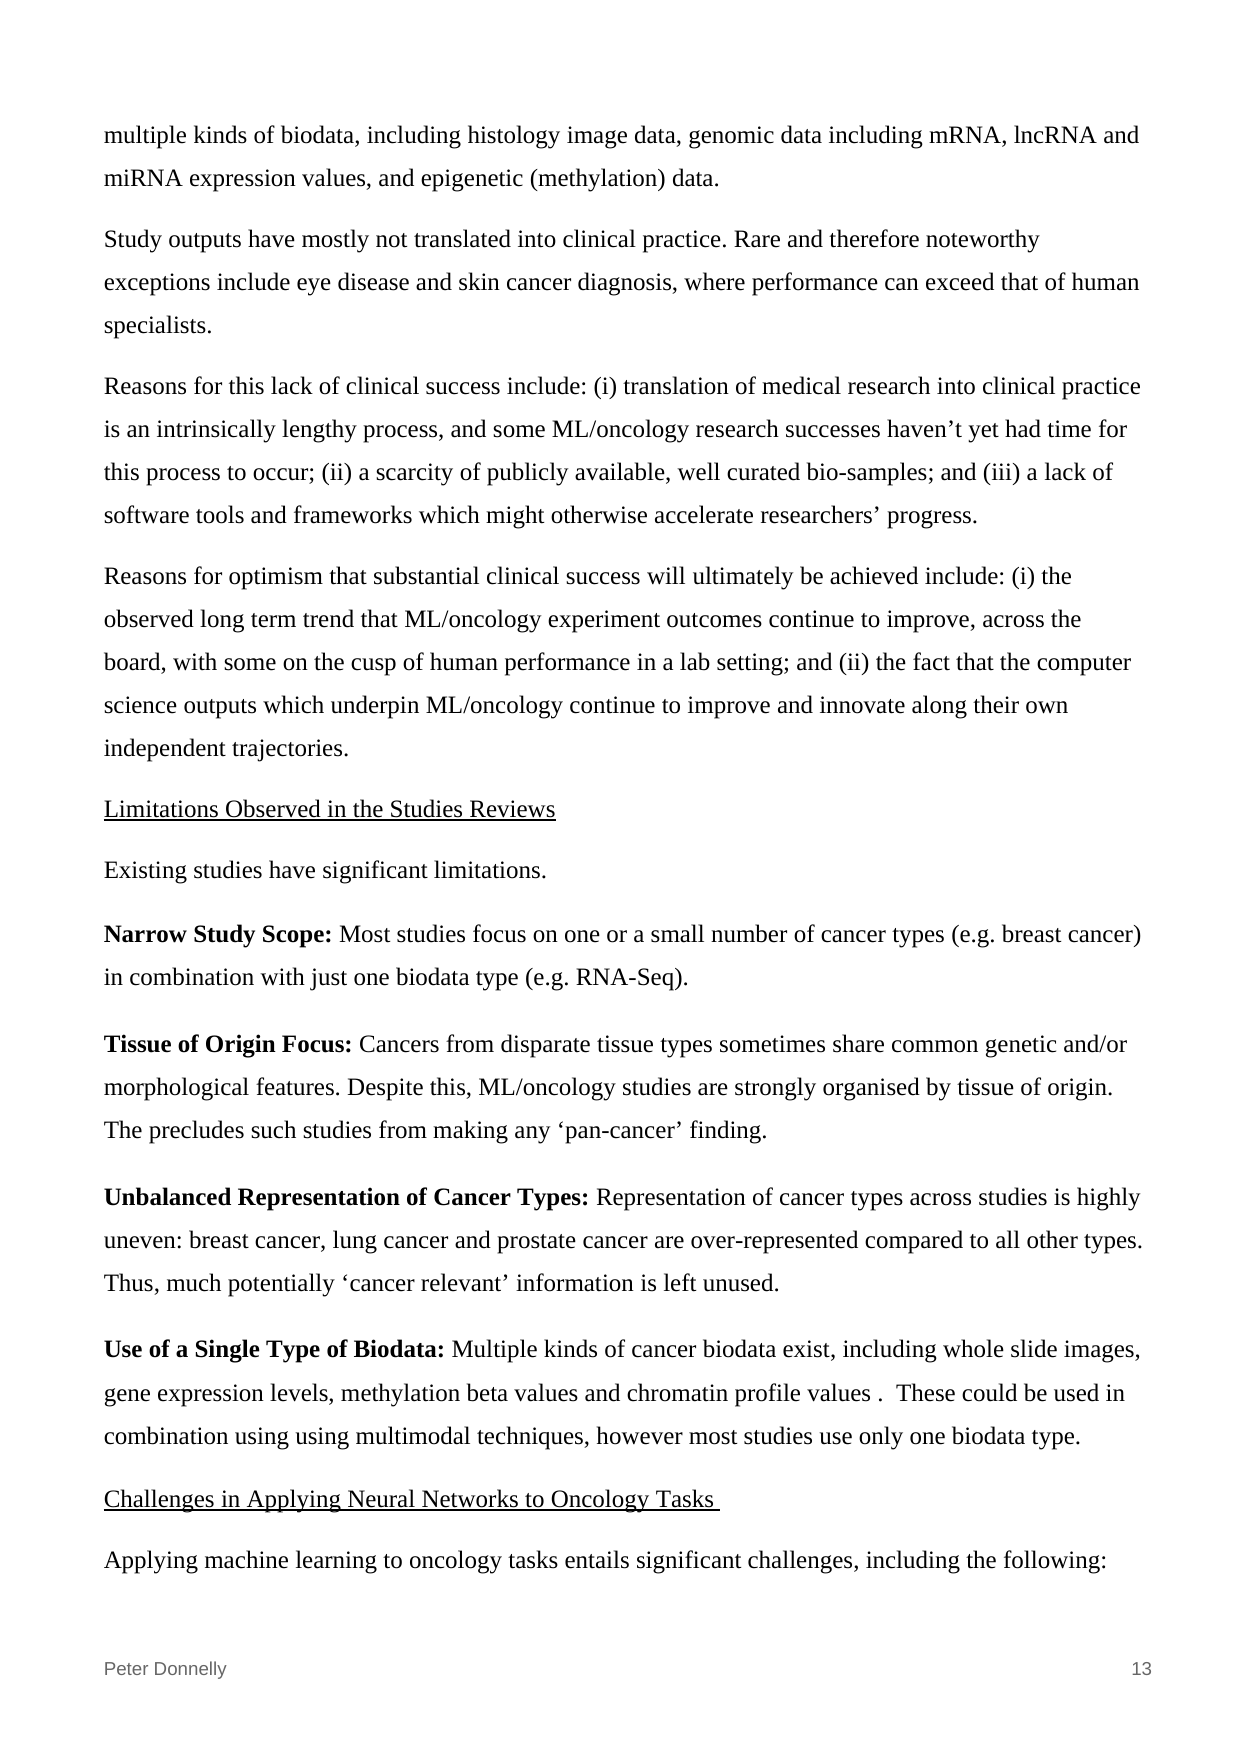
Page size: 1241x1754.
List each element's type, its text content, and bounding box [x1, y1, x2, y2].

text Unbalanced Representation of Cancer Types: Representation of cancer types across studies is highly uneven: breast cancer, lung cancer and prostate cancer are over-represented compared to all other types. Thus, much potentially ‘cancer relevant’ information is left unused. [103, 1182, 1146, 1297]
text Study outputs have mostly not translated into clinical practice. Rare and therefore noteworthy exceptions include eye disease and skin cancer diagnosis, where performance can exceed that of human specialists. [103, 224, 1146, 339]
text Reasons for optimism that substantial clinical success will ultimately be achieved include: (i) the observed long term trend that ML/oncology experiment outcomes continue to improve, across the board, with some on the cusp of human performance in a lab setting; and (ii) the fact that the computer science outputs which underpin ML/oncology continue to improve and innovate along their own independent trajectories. [103, 561, 1146, 762]
text Limitations Observed in the Studies Reviews [103, 794, 1146, 823]
text multiple kinds of biodata, including histology image data, genomic data including mRNA, lncRNA and miRNA expression values, and epigenetic (methylation) data. [103, 120, 1146, 192]
text Narrow Study Scope: Most studies focus on one or a small number of cancer types (e.g. breast cancer) in combination with just one biodata type (e.g. RNA-Seq). [103, 919, 1146, 991]
text Existing studies have significant limitations. [103, 855, 1146, 884]
text Tissue of Origin Focus: Cancers from disparate tissue types sometimes share common genetic and/or morphological features. Despite this, ML/oncology studies are strongly organised by tissue of origin. The precludes such studies from making any ‘pan-cancer’ finding. [103, 1029, 1146, 1144]
text Use of a Single Type of Biodata: Multiple kinds of cancer biodata exist, including whole slide images, gene expression levels, methylation beta values and chromatin profile values . These could be used in combination using using multimodal techniques, however most studies use only one biodata type. [103, 1334, 1146, 1449]
text Applying machine learning to oncology tasks entails significant challenges, including the following: [103, 1545, 1146, 1574]
text Reasons for this lack of clinical success include: (i) translation of medical research into clinical practice is an intrinsically lengthy process, and some ML/oncology research successes haven’t yet had time for this process to occur; (ii) a scarcity of publicly available, well curated bio-samples; and (iii) a lack of software tools and frameworks which might otherwise accelerate researchers’ progress. [103, 371, 1146, 529]
text Challenges in Applying Neural Networks to Oncology Tasks [103, 1484, 1146, 1513]
